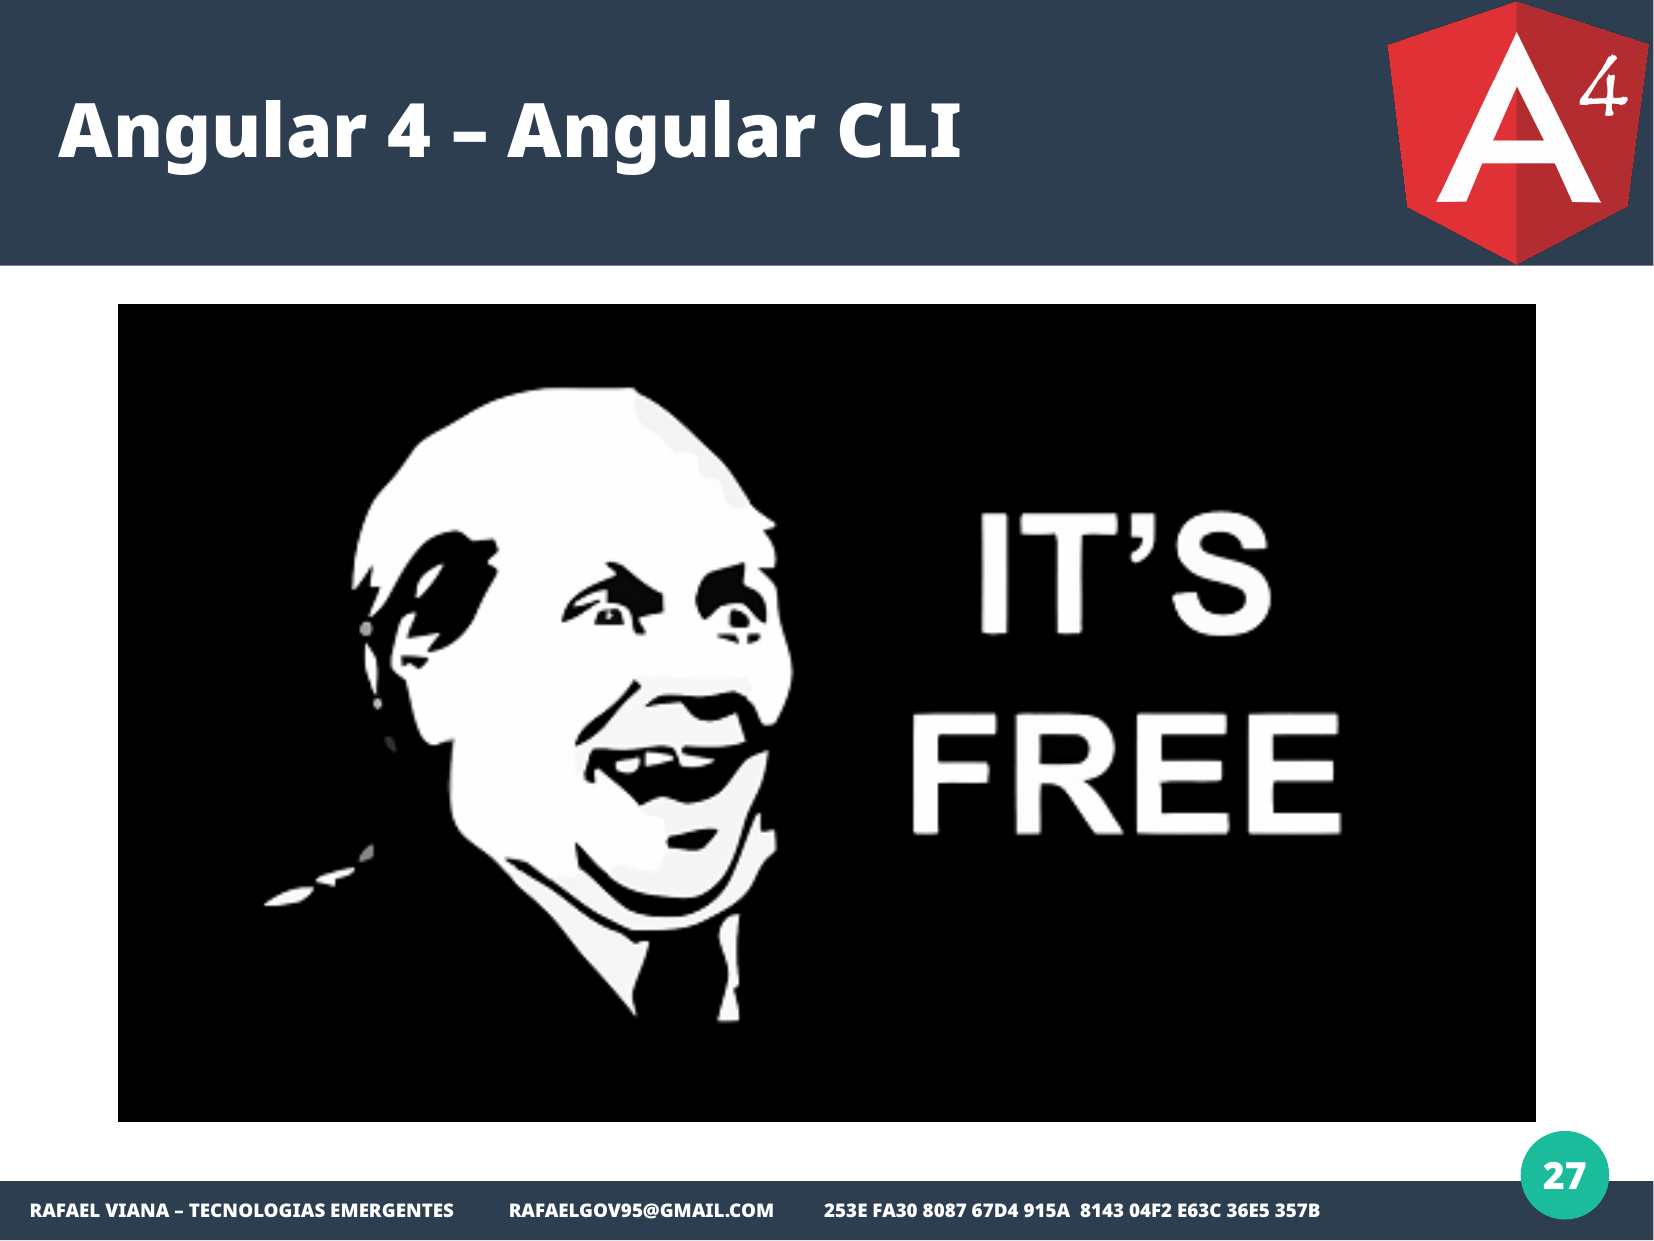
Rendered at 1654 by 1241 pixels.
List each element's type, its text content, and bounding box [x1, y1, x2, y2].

picture [118, 304, 1536, 1123]
title Angular 4 – Angular CLI [59, 49, 1387, 207]
picture [1387, 0, 1654, 266]
list [59, 324, 1595, 1152]
text_box RAFAEL VIANA – TECNOLOGIAS EMERGENTES RAFAELGOV95@GMAIL.COM 253E FA30 8087 67D4 915A 8143 04F2 E63C 36E5 357B [29, 1181, 1654, 1241]
